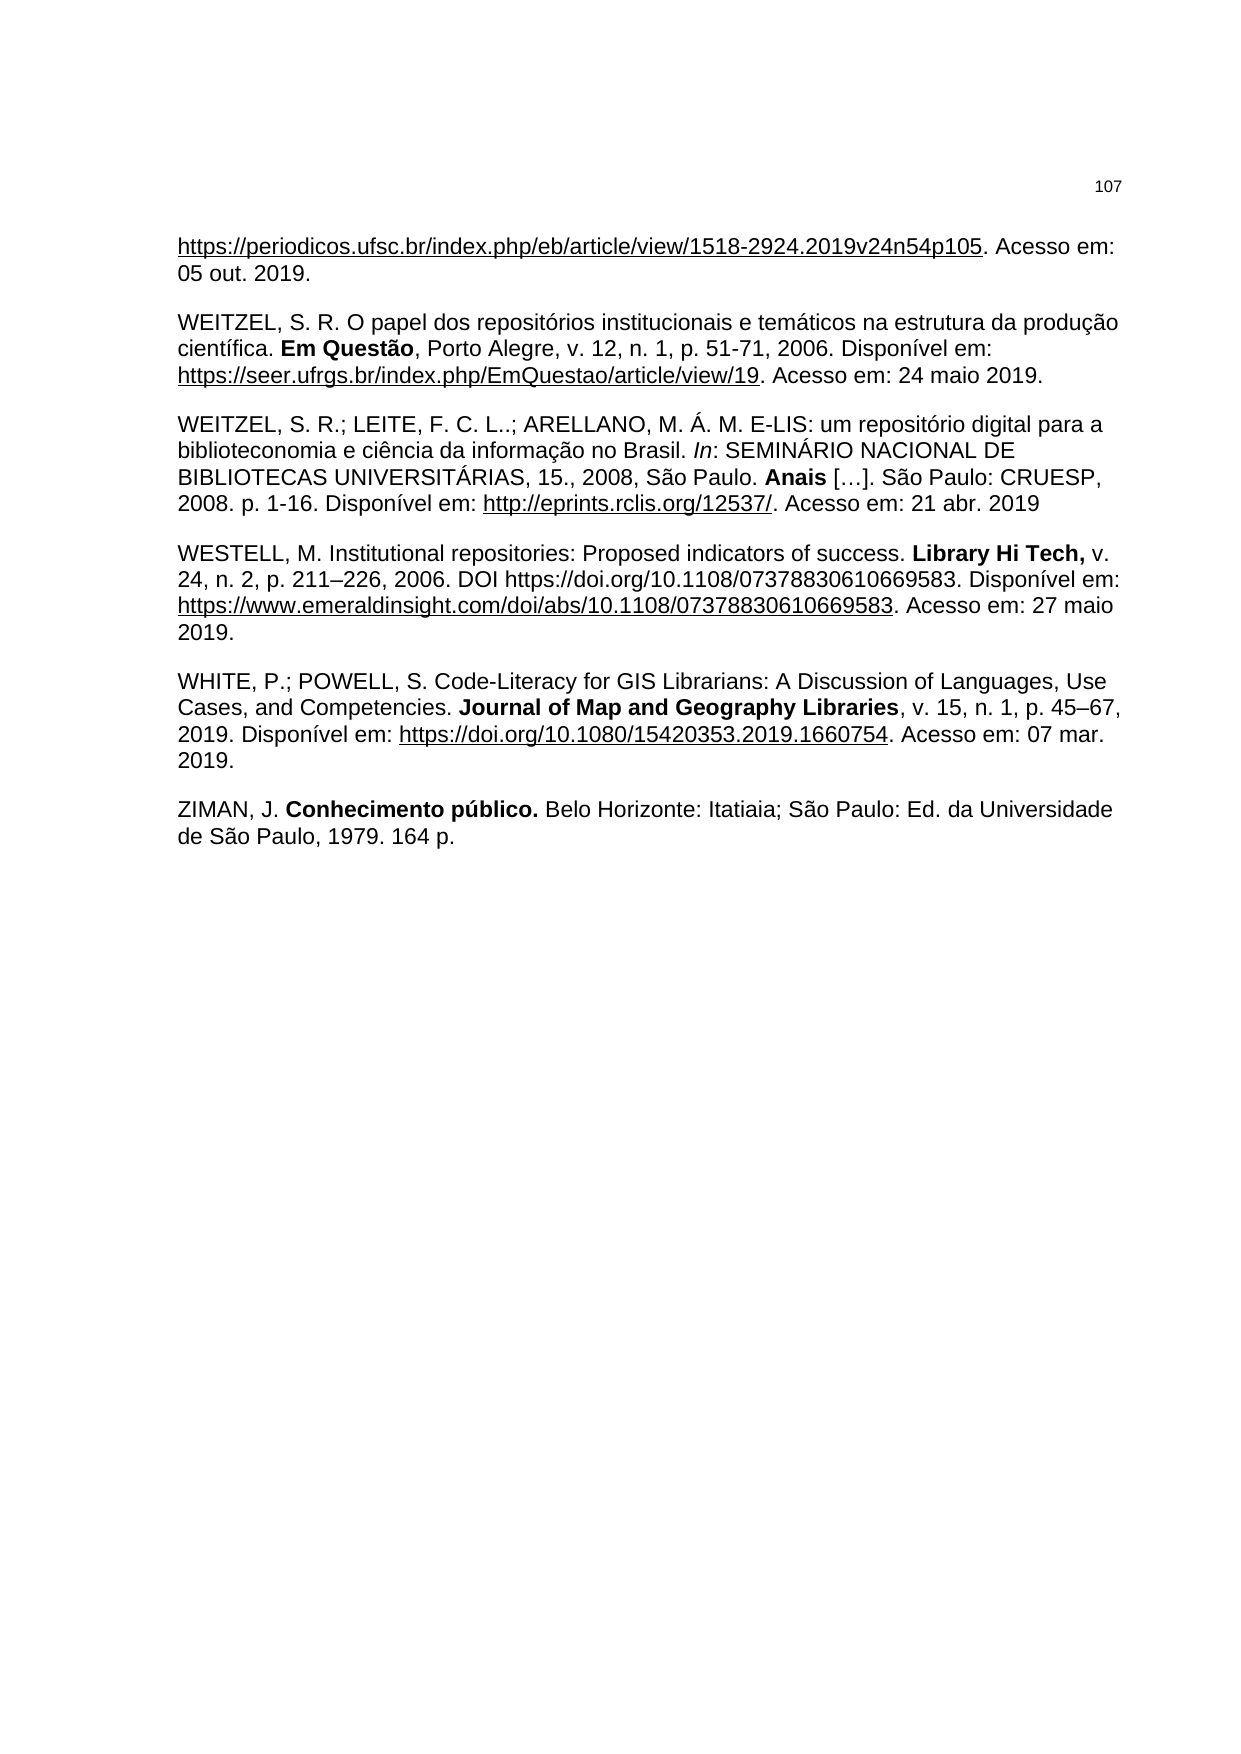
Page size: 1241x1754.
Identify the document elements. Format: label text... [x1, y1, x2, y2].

text https://periodicos.ufsc.br/index.php/eb/article/view/1518-2924.2019v24n54p105. Acesso em: 05 out. 2019. [177, 233, 1122, 286]
text WESTELL, M. Institutional repositories: Proposed indicators of success. Library Hi Tech, v. 24, n. 2, p. 211–226, 2006. DOI https://doi.org/10.1108/07378830610669583. Disponível em: https://www.emeraldinsight.com/doi/abs/10.1108/07378830610669583. Acesso em: 27 maio 2019. [177, 539, 1122, 645]
text WHITE, P.; POWELL, S. Code-Literacy for GIS Librarians: A Discussion of Languages, Use Cases, and Competencies. Journal of Map and Geography Libraries, v. 15, n. 1, p. 45–67, 2019. Disponível em: https://doi.org/10.1080/15420353.2019.1660754. Acesso em: 07 mar. 2019. [177, 668, 1122, 773]
text ZIMAN, J. Conhecimento público. Belo Horizonte: Itatiaia; São Paulo: Ed. da Universidade de São Paulo, 1979. 164 p. [177, 796, 1122, 849]
text WEITZEL, S. R.; LEITE, F. C. L..; ARELLANO, M. Á. M. E-LIS: um repositório digital para a biblioteconomia e ciência da informação no Brasil. In: SEMINÁRIO NACIONAL DE BIBLIOTECAS UNIVERSITÁRIAS, 15., 2008, São Paulo. Anais […]. São Paulo: CRUESP, 2008. p. 1-16. Disponível em: http://eprints.rclis.org/12537/. Acesso em: 21 abr. 2019 [177, 411, 1122, 517]
text WEITZEL, S. R. O papel dos repositórios institucionais e temáticos na estrutura da produção científica. Em Questão, Porto Alegre, v. 12, n. 1, p. 51-71, 2006. Disponível em: https://seer.ufrgs.br/index.php/EmQuestao/article/view/19. Acesso em: 24 maio 2019. [177, 309, 1122, 388]
